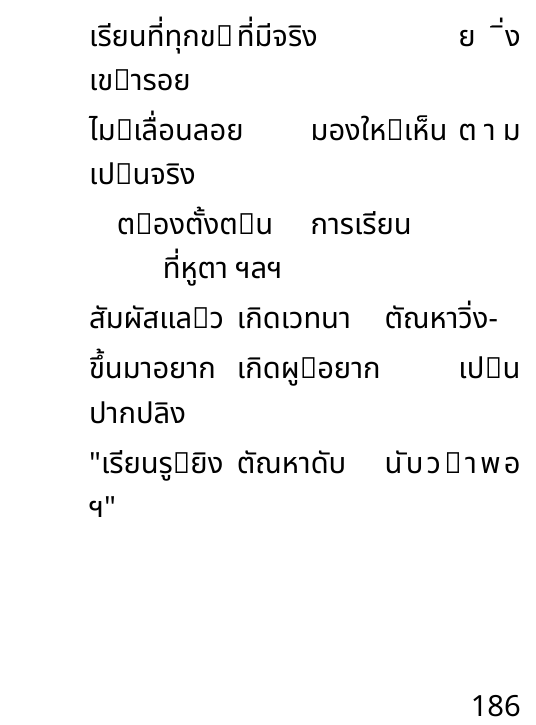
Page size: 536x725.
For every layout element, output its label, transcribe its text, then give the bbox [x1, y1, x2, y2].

text สัมผัสแลว เกิดเวทนา ตัณหาวิ่ง- [89, 298, 521, 342]
text ขึ้นมาอยาก เกิดผูอยาก เปนปากปลิง [89, 348, 521, 436]
text ไมเลื่อนลอย มองใหเห็น ตามเปนจริง [89, 109, 521, 197]
text เรียนที่ทุกข ที่มีจริง ยิ่งเขารอย [89, 15, 521, 103]
text ตองตั้งตน การเรียน ที่หูตา ฯลฯ [89, 203, 521, 292]
text "เรียนรูยิง ตัณหาดับ นับวาพอ ฯ" [89, 442, 521, 531]
